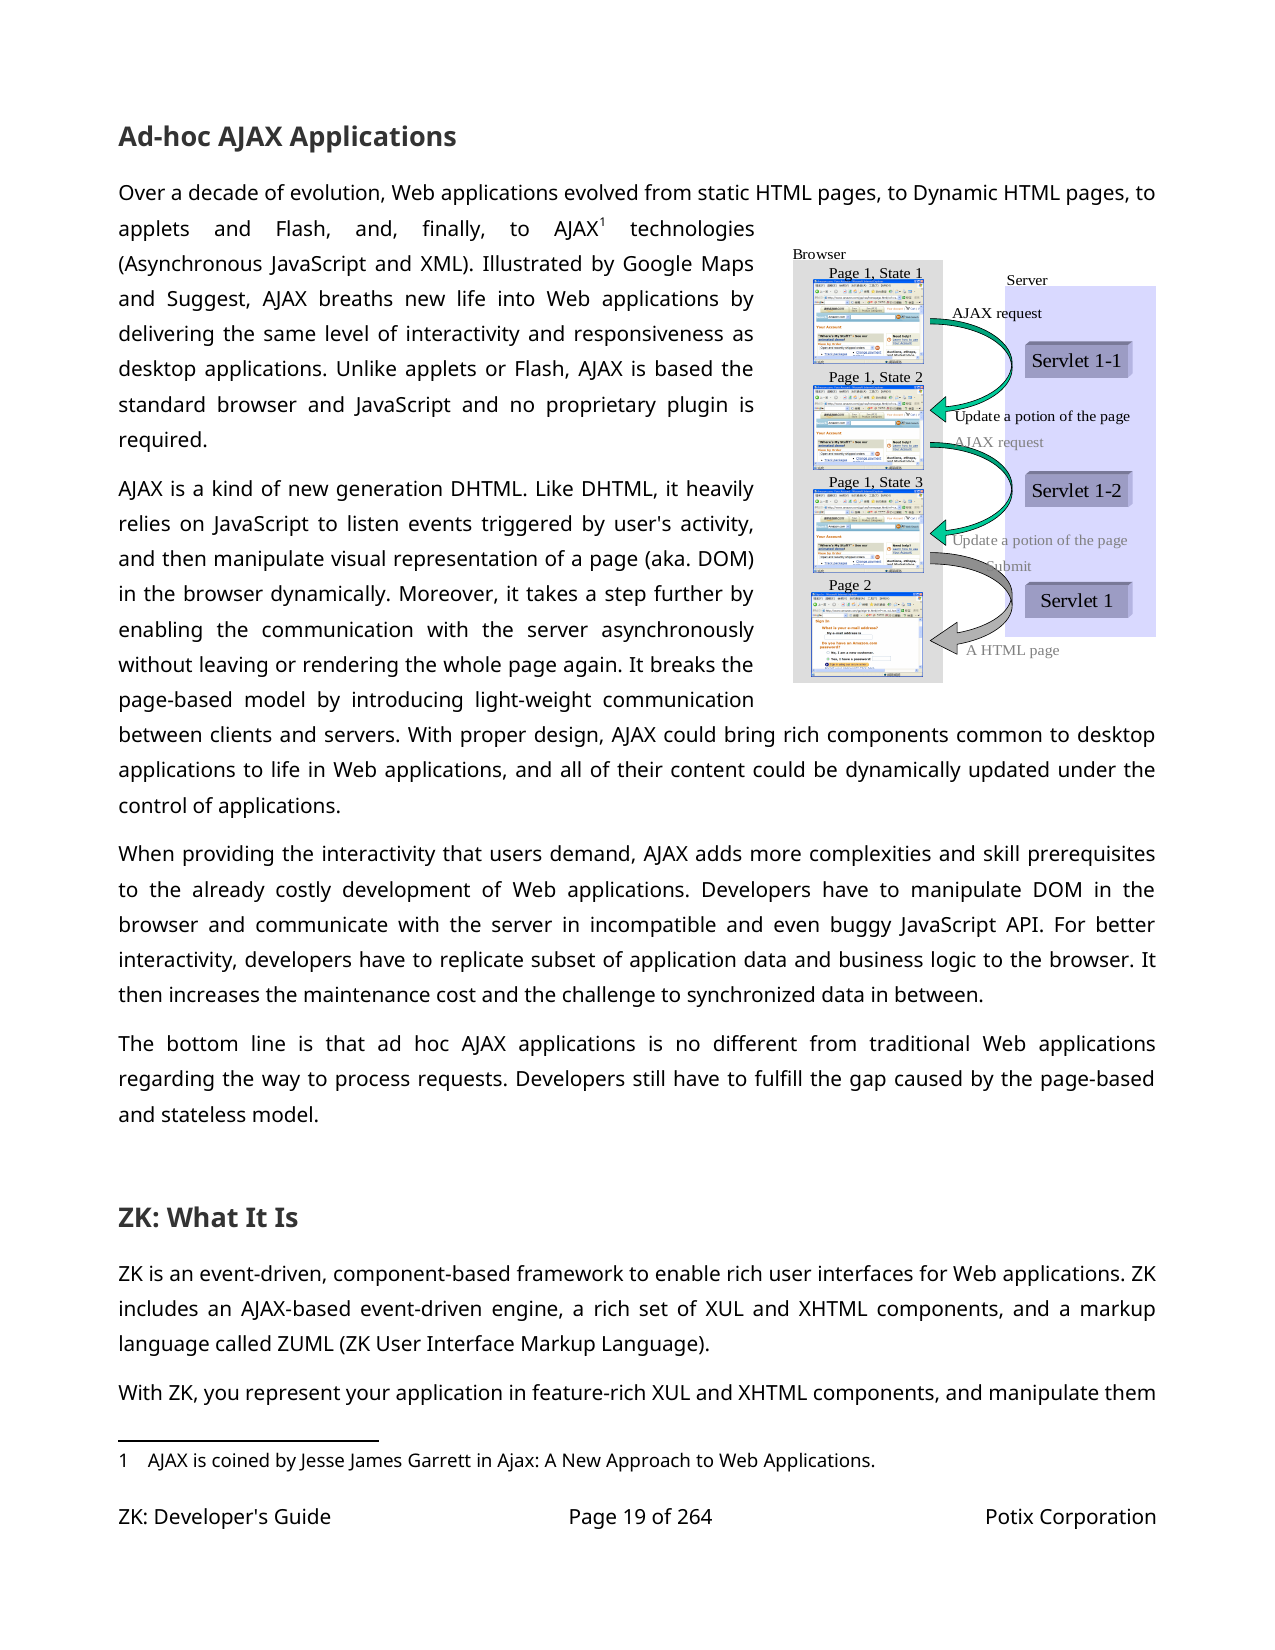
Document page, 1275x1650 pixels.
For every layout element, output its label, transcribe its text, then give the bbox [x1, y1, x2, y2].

text AJAX is coined by Jesse James Garrett in Ajax: A New Approach to Web Applications. [118, 1447, 1157, 1473]
text Over a decade of evolution, Web applications evolved from static HTML pages, to Dynamic HTML pages, to applets and Flash, and, finally, to AJAX technologies (Asynchronous JavaScript and XML). Illustrated by Google Maps and Suggest, AJAX breaths new life into Web applications by delivering the same level of interactivity and responsiveness as desktop applications. Unlike applets or Flash, AJAX is based the standard browser and JavaScript and no proprietary plugin is required. [118, 178, 1157, 453]
subtitle ZK: What It Is [118, 1199, 1157, 1236]
text ZK is an event-driven, component-based framework to enable rich user interfaces for Web applications. ZK includes an AJAX-based event-driven engine, a rich set of XUL and XHTML components, and a markup language called ZUML (ZK User Interface Markup Language). [118, 1259, 1157, 1358]
text The bottom line is that ad hoc AJAX applications is no different from traditional Web applications regarding the way to process requests. Developers still have to fulfill the gap caused by the page-based and stateless model. [118, 1029, 1157, 1128]
text With ZK, you represent your application in feature-rich XUL and XHTML components, and manipulate them [118, 1378, 1157, 1407]
text When providing the interactivity that users demand, AJAX adds more complexities and skill prerequisites to the already costly development of Web applications. Developers have to manipulate DOM in the browser and communicate with the server in incompatible and even buggy JavaScript API. For better interactivity, developers have to replicate subset of application data and business logic to the browser. It then increases the maintenance cost and the challenge to synchronized data in between. [118, 839, 1157, 1009]
text AJAX is a kind of new generation DHTML. Like DHTML, it heavily relies on JavaScript to listen events triggered by user's activity, and then manipulate visual representation of a page (aka. DOM) in the browser dynamically. Moreover, it takes a step further by enabling the communication with the server asynchronously without leaving or rendering the whole page again. It breaks the page-based model by introducing light-weight communication between clients and servers. With proper design, AJAX could bring rich components common to desktop applications to life in Web applications, and all of their content could be dynamically updated under the control of applications. [118, 474, 1157, 819]
subtitle Ad-hoc AJAX Applications [118, 118, 1157, 155]
